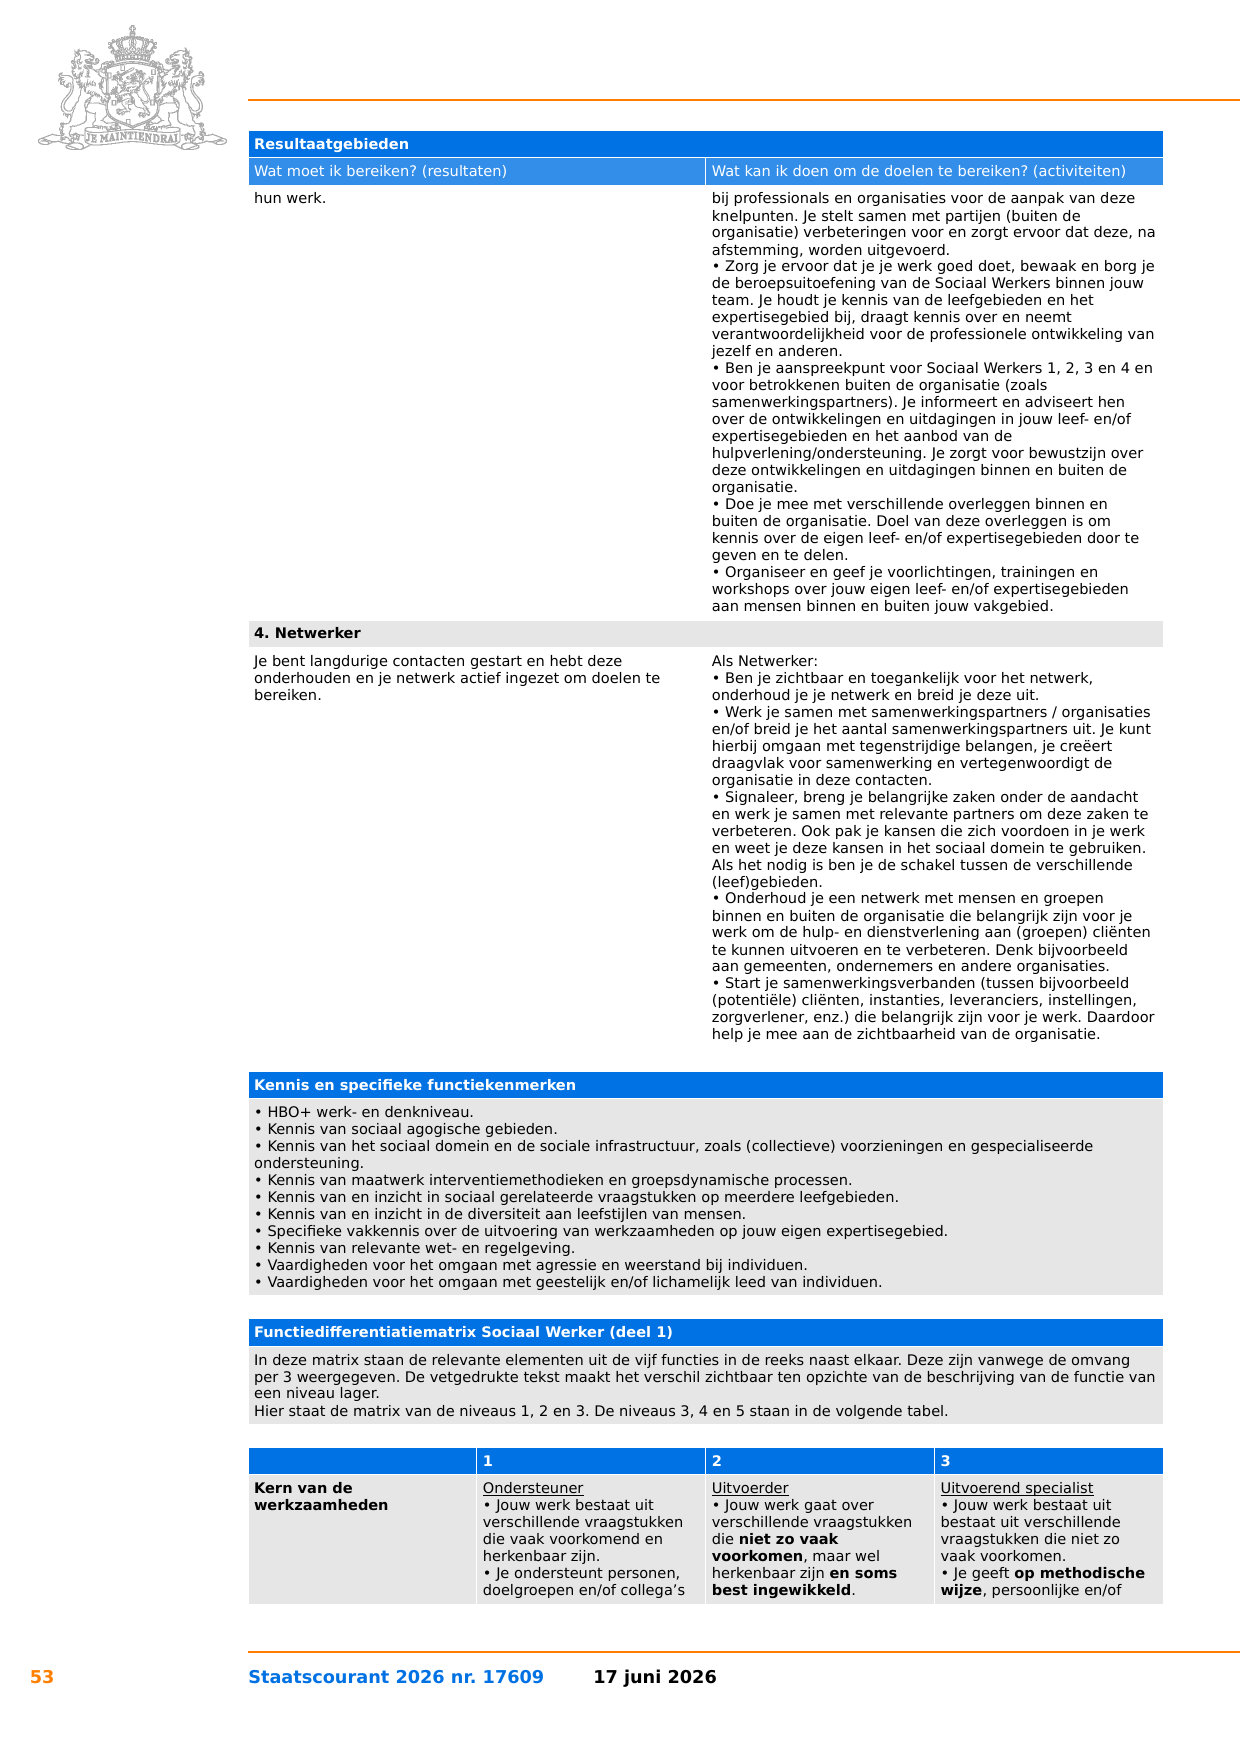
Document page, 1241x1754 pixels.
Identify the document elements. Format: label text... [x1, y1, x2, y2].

table_cell bij professionals en organisaties voor de aanpak van deze knelpunten. Je stelt samen met partijen (buiten de organisatie) verbeteringen voor en zorgt ervoor dat deze, na afstemming, worden uitgevoerd. • Zorg je ervoor dat je je werk goed doet, bewaak en borg je de beroepsuitoefening van de Sociaal Werkers binnen jouw team. Je houdt je kennis van de leefgebieden en het expertisegebied bij, draagt kennis over en neemt verantwoordelijkheid voor de professionele ontwikkeling van jezelf en anderen. • Ben je aanspreekpunt voor Sociaal Werkers 1, 2, 3 en 4 en voor betrokkenen buiten de organisatie (zoals samenwerkingspartners). Je informeert en adviseert hen over de ontwikkelingen en uitdagingen in jouw leef- en/of expertisegebieden en het aanbod van de hulpverlening/ondersteuning. Je zorgt voor bewustzijn over deze ontwikkelingen en uitdagingen binnen en buiten de organisatie. • Doe je mee met verschillende overleggen binnen en buiten de organisatie. Doel van deze overleggen is om kennis over de eigen leef- en/of expertisegebieden door te geven en te delen. • Organiseer en geef je voorlichtingen, trainingen en workshops over jouw eigen leef- en/of expertisegebieden aan mensen binnen en buiten jouw vakgebied. [706, 186, 1163, 619]
table_cell • HBO+ werk- en denkniveau. • Kennis van sociaal agogische gebieden. • Kennis van het sociaal domein en de sociale infrastructuur, zoals (collectieve) voorzieningen en gespecialiseerde ondersteuning. • Kennis van maatwerk interventiemethodieken en groepsdynamische processen. • Kennis van en inzicht in sociaal gerelateerde vraagstukken op meerdere leefgebieden. • Kennis van en inzicht in de diversiteit aan leefstijlen van mensen. • Specifieke vakkennis over de uitvoering van werkzaamheden op jouw eigen expertisegebied. • Kennis van relevante wet- en regelgeving. • Vaardigheden voor het omgaan met agressie en weerstand bij individuen. • Vaardigheden voor het omgaan met geestelijk en/of lichamelijk leed van individuen. [249, 1099, 1163, 1295]
table_cell 4. Netwerker [249, 621, 1163, 647]
table_cell Wat kan ik doen om de doelen te bereiken? (activiteiten) [706, 158, 1163, 185]
table_cell Uitvoerder • Jouw werk gaat over verschillende vraagstukken die niet zo vaak voorkomen, maar wel herkenbaar zijn en soms best ingewikkeld. [706, 1475, 934, 1604]
table_cell hun werk. [249, 186, 705, 619]
table_header 2 [706, 1448, 934, 1474]
table_cell Uitvoerend specialist • Jouw werk bestaat uit bestaat uit verschillende vraagstukken die niet zo vaak voorkomen. • Je geeft op methodische wijze, persoonlijke en/of [935, 1475, 1163, 1604]
table_header 1 [477, 1448, 705, 1474]
table_cell Als Netwerker: • Ben je zichtbaar en toegankelijk voor het netwerk, onderhoud je je netwerk en breid je deze uit. • Werk je samen met samenwerkingspartners / organisaties en/of breid je het aantal samenwerkingspartners uit. Je kunt hierbij omgaan met tegenstrijdige belangen, je creëert draagvlak voor samenwerking en vertegenwoordigt de organisatie in deze contacten. • Signaleer, breng je belangrijke zaken onder de aandacht en werk je samen met relevante partners om deze zaken te verbeteren. Ook pak je kansen die zich voordoen in je werk en weet je deze kansen in het sociaal domein te gebruiken. Als het nodig is ben je de schakel tussen de verschillende (leef)gebieden. • Onderhoud je een netwerk met mensen en groepen binnen en buiten de organisatie die belangrijk zijn voor je werk om de hulp- en dienstverlening aan (groepen) cliënten te kunnen uitvoeren en te verbeteren. Denk bijvoorbeeld aan gemeenten, ondernemers en andere organisaties. • Start je samenwerkingsverbanden (tussen bijvoorbeeld (potentiële) cliënten, instanties, leveranciers, instellingen, zorgverlener, enz.) die belangrijk zijn voor je werk. Daardoor help je mee aan de zichtbaarheid van de organisatie. [706, 648, 1163, 1048]
picture [38, 25, 227, 150]
table_cell Kern van de werkzaamheden [249, 1475, 476, 1604]
table_header Kennis en specifieke functiekenmerken [249, 1072, 1163, 1098]
table_cell Je bent langdurige contacten gestart en hebt deze onderhouden en je netwerk actief ingezet om doelen te bereiken. [249, 648, 705, 1048]
table_header Resultaatgebieden [249, 131, 1163, 157]
table_header Functiedifferentiatiematrix Sociaal Werker (deel 1) [249, 1319, 1163, 1346]
table_cell In deze matrix staan de relevante elementen uit de vijf functies in de reeks naast elkaar. Deze zijn vanwege de omvang per 3 weergegeven. De vetgedrukte tekst maakt het verschil zichtbaar ten opzichte van de beschrijving van de functie van een niveau lager. Hier staat de matrix van de niveaus 1, 2 en 3. De niveaus 3, 4 en 5 staan in de volgende tabel. [249, 1347, 1163, 1424]
table_cell Wat moet ik bereiken? (resultaten) [249, 158, 705, 185]
table_cell Ondersteuner • Jouw werk bestaat uit verschillende vraagstukken die vaak voorkomend en herkenbaar zijn. • Je ondersteunt personen, doelgroepen en/of collega’s [477, 1475, 705, 1604]
table_header [249, 1448, 476, 1474]
table_header 3 [935, 1448, 1163, 1474]
